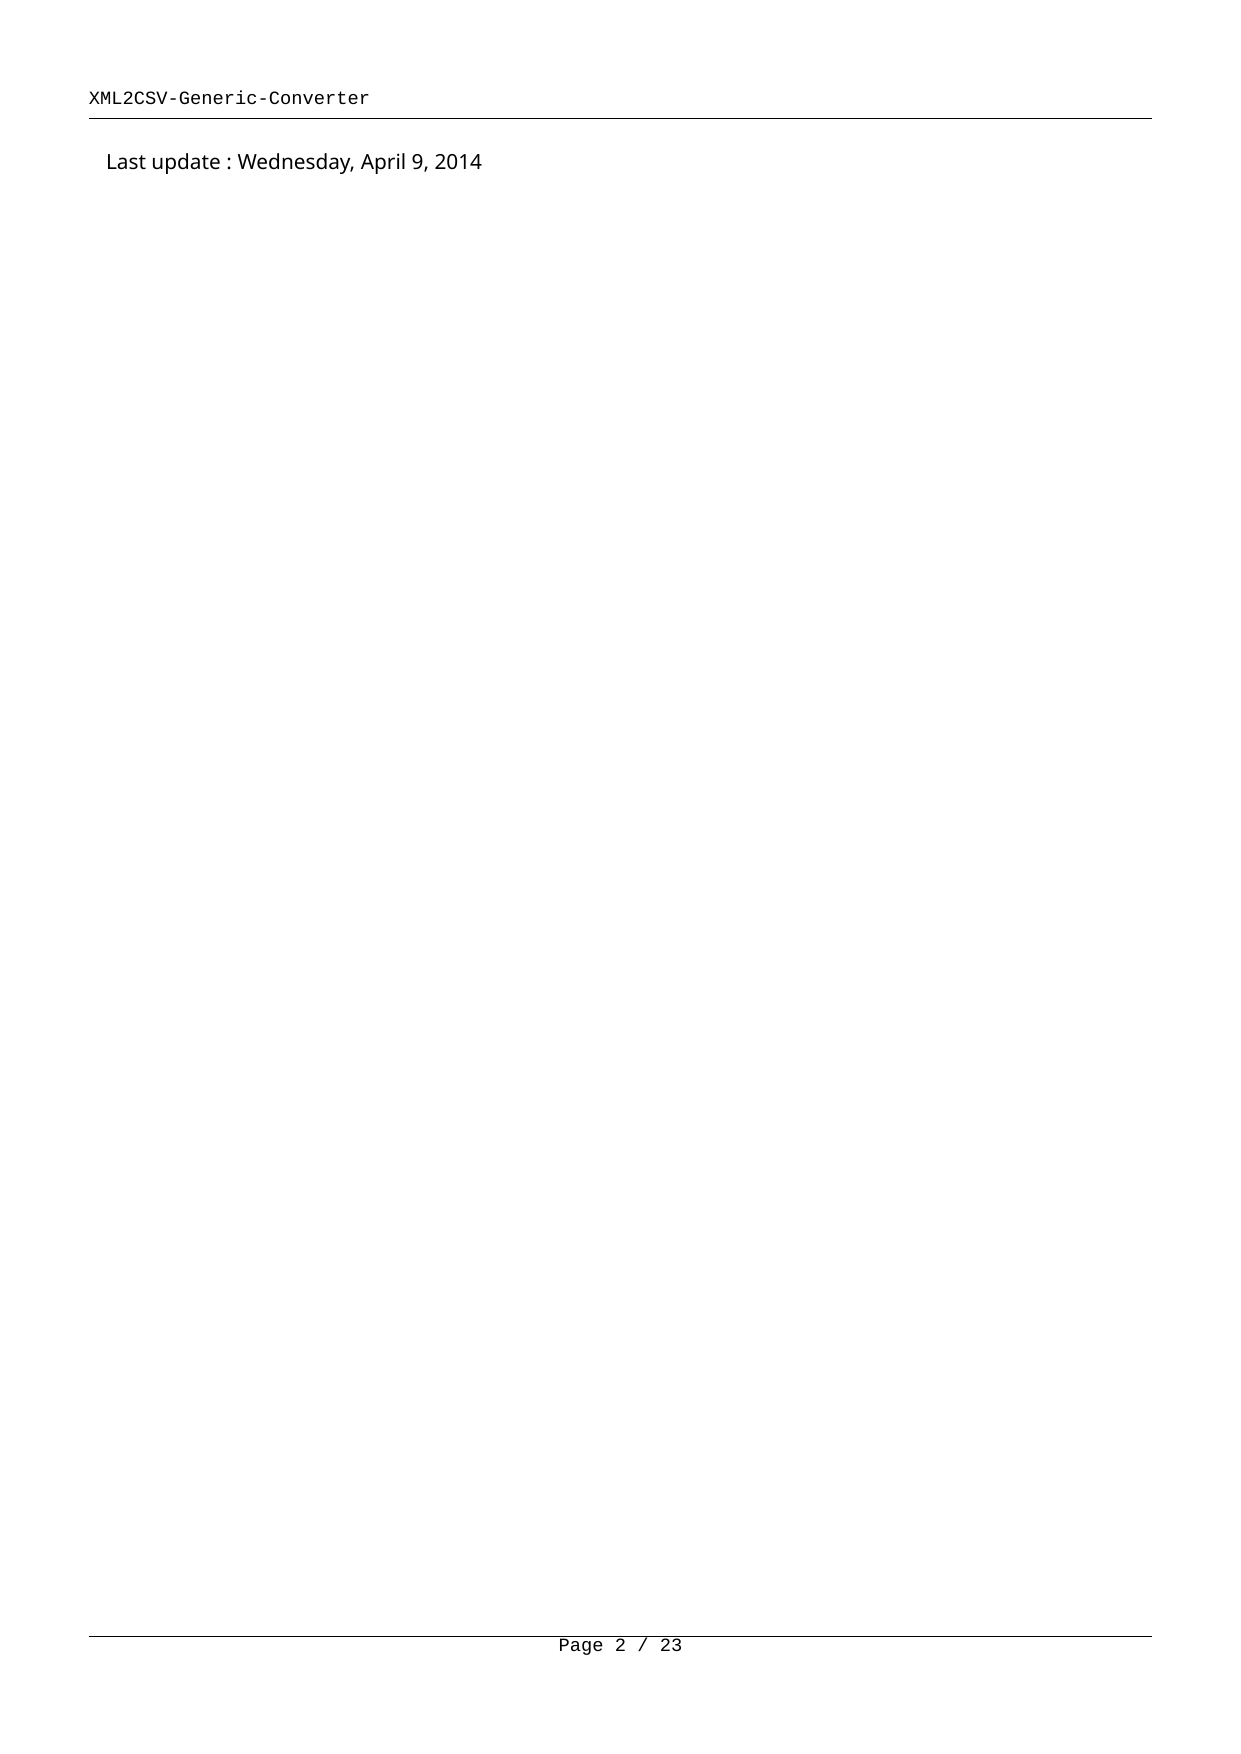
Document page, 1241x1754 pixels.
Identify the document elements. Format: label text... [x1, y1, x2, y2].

text Last update : Wednesday, April 9, 2014 [106, 147, 1152, 176]
